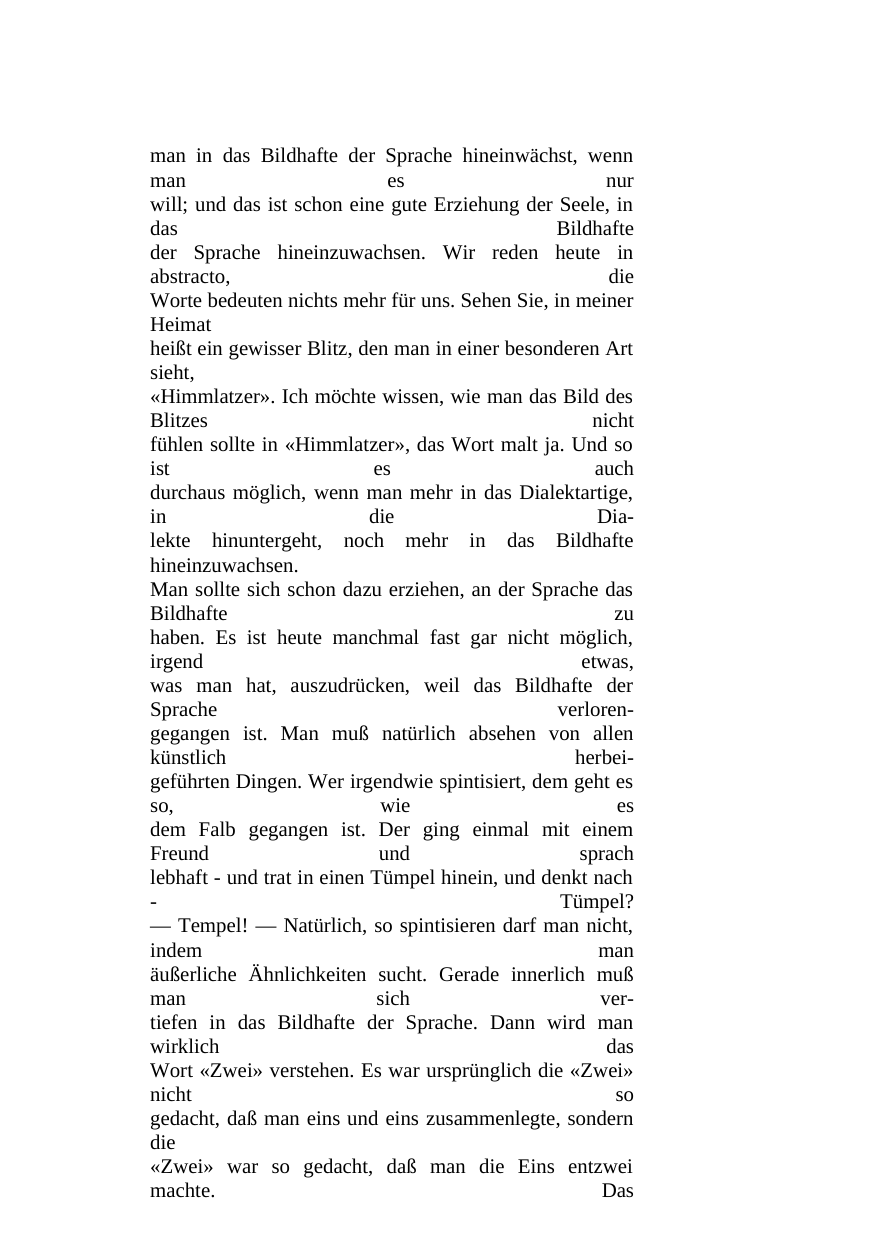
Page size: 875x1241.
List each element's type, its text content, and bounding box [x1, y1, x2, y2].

text man in das Bildhafte der Sprache hineinwächst, wenn man es nur will; und das ist schon eine gute Erziehung der Seele, in das Bildhafte der Sprache hineinzuwachsen. Wir reden heute in abstracto, die Worte bedeuten nichts mehr für uns. Sehen Sie, in meiner Heimat heißt ein gewisser Blitz, den man in einer besonderen Art sieht, «Himmlatzer». Ich möchte wissen, wie man das Bild des Blitzes nicht fühlen sollte in «Himmlatzer», das Wort malt ja. Und so ist es auch durchaus möglich, wenn man mehr in das Dialektartige, in die Dia- lekte hinuntergeht, noch mehr in das Bildhafte hineinzuwachsen. Man sollte sich schon dazu erziehen, an der Sprache das Bildhafte zu haben. Es ist heute manchmal fast gar nicht möglich, irgend etwas, was man hat, auszudrücken, weil das Bildhafte der Sprache verloren- gegangen ist. Man muß natürlich absehen von allen künstlich herbei- geführten Dingen. Wer irgendwie spintisiert, dem geht es so, wie es dem Falb gegangen ist. Der ging einmal mit einem Freund und sprach lebhaft - und trat in einen Tümpel hinein, und denkt nach - Tümpel? — Tempel! — Natürlich, so spintisieren darf man nicht, indem man äußerliche Ähnlichkeiten sucht. Gerade innerlich muß man sich ver- tiefen in das Bildhafte der Sprache. Dann wird man wirklich das Wort «Zwei» verstehen. Es war ursprünglich die «Zwei» nicht so gedacht, daß man eins und eins zusammenlegte, sondern die «Zwei» war so gedacht, daß man die Eins entzwei machte. Das [150, 143, 634, 1202]
